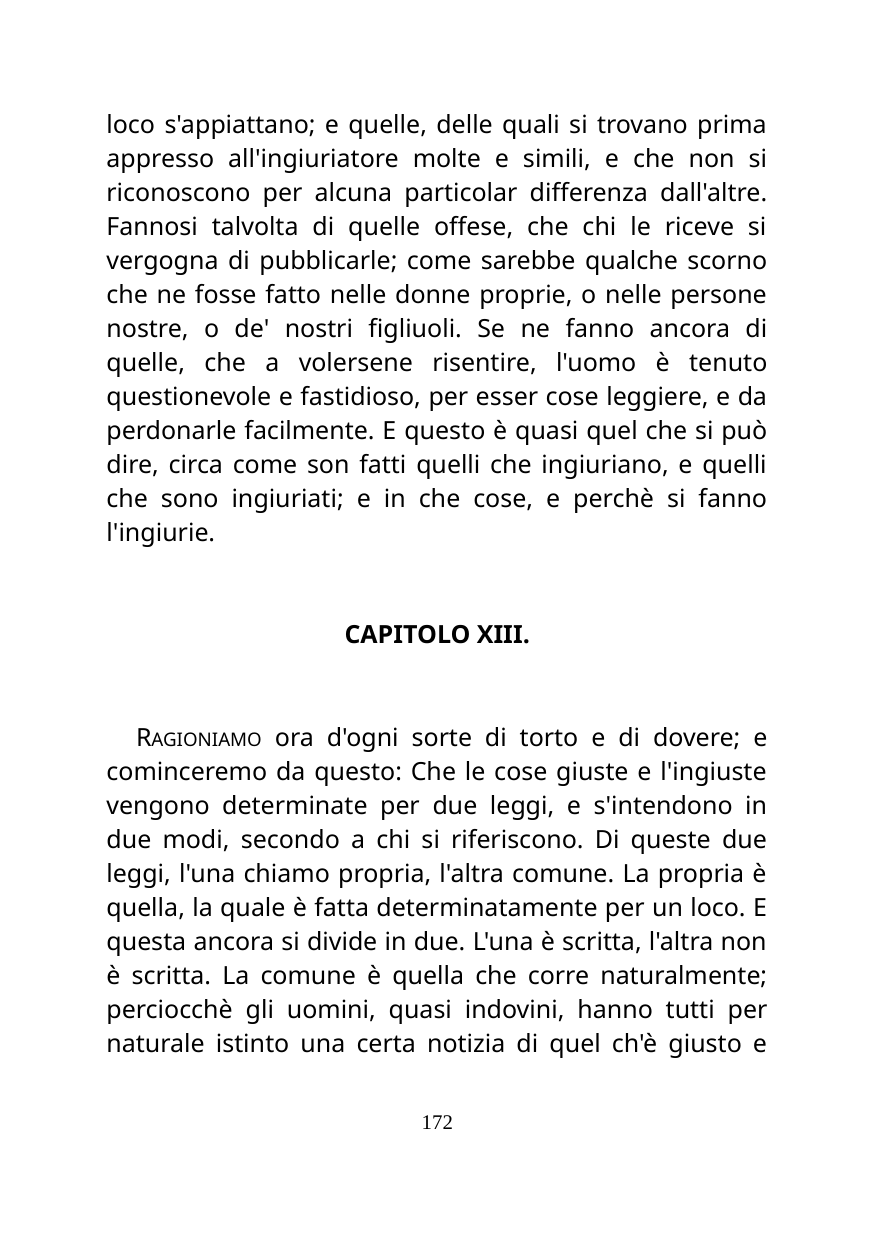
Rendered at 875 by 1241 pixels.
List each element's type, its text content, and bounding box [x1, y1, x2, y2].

text loco s'appiattano; e quelle, delle quali si trovano prima appresso all'ingiuriatore molte e simili, e che non si riconoscono per alcuna particolar differenza dall'altre. Fannosi talvolta di quelle offese, che chi le riceve si vergogna di pubblicarle; come sarebbe qualche scorno che ne fosse fatto nelle donne proprie, o nelle persone nostre, o de' nostri figliuoli. Se ne fanno ancora di quelle, che a volersene risentire, l'uomo è tenuto questionevole e fastidioso, per esser cose leggiere, e da perdonarle facilmente. E questo è quasi quel che si può dire, circa come son fatti quelli che ingiuriano, e quelli che sono ingiuriati; e in che cose, e perchè si fanno l'ingiurie. [106, 106, 768, 549]
text RAGIONIAMO ora d'ogni sorte di torto e di dovere; e cominceremo da questo: Che le cose giuste e l'ingiuste vengono determinate per due leggi, e s'intendono in due modi, secondo a chi si riferiscono. Di queste due leggi, l'una chiamo propria, l'altra comune. La propria è quella, la quale è fatta determinatamente per un loco. E questa ancora si divide in due. L'una è scritta, l'altra non è scritta. La comune è quella che corre naturalmente; perciocchè gli uomini, quasi indovini, hanno tutti per naturale istinto una certa notizia di quel ch'è giusto e [106, 719, 768, 1060]
text CAPITOLO XIII. [106, 617, 768, 651]
